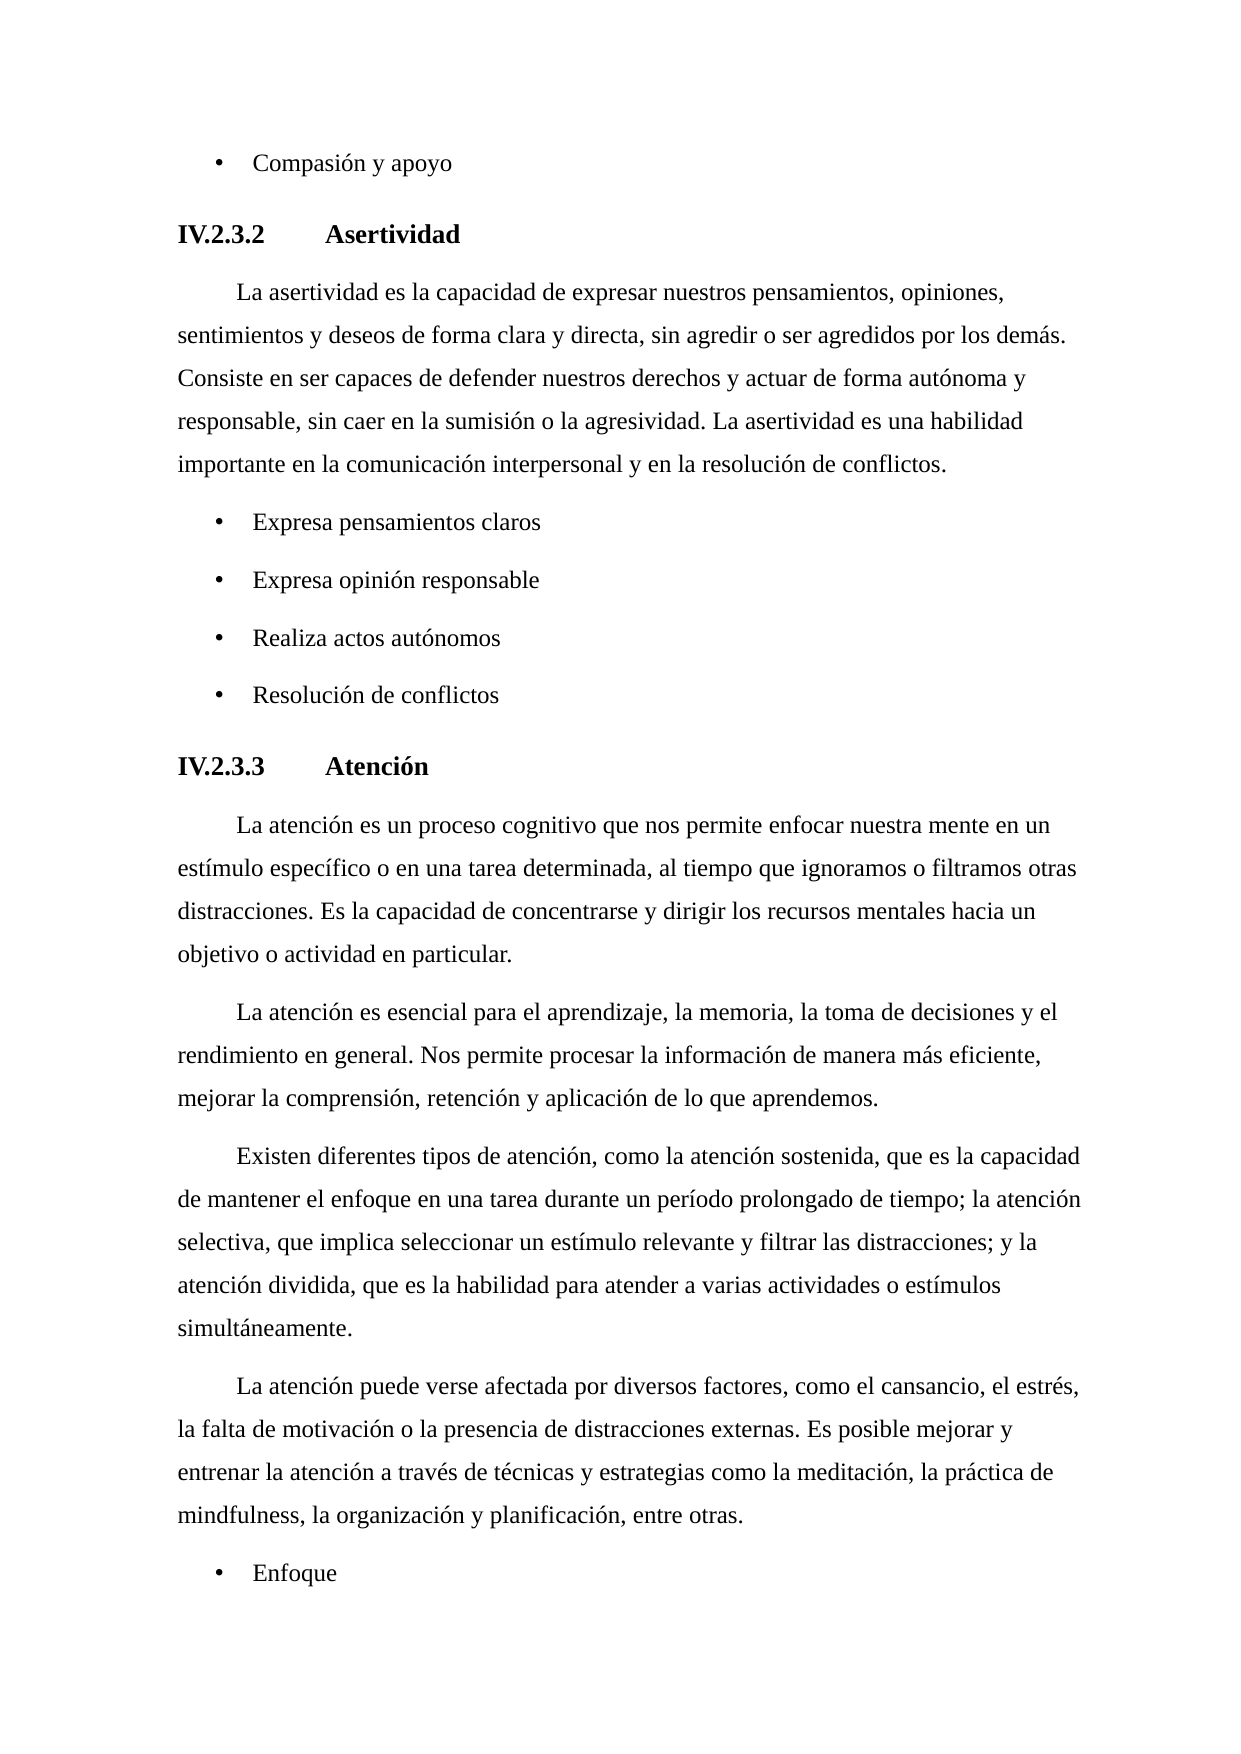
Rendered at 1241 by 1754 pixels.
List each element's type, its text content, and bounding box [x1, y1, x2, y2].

subtitle Atención [177, 751, 1093, 782]
subtitle Asertividad [177, 218, 1093, 249]
text La asertividad es la capacidad de expresar nuestros pensamientos, opiniones, sentimientos y deseos de forma clara y directa, sin agredir o ser agredidos por los demás. Consiste en ser capaces de defender nuestros derechos y actuar de forma autónoma y responsable, sin caer en la sumisión o la agresividad. La asertividad es una habilidad importante en la comunicación interpersonal y en la resolución de conflictos. [177, 277, 1093, 478]
list Realiza actos autónomos [215, 623, 1093, 651]
text La atención es un proceso cognitivo que nos permite enfocar nuestra mente en un estímulo específico o en una tarea determinada, al tiempo que ignoramos o filtramos otras distracciones. Es la capacidad de concentrarse y dirigir los recursos mentales hacia un objetivo o actividad en particular. [177, 810, 1093, 968]
list Expresa pensamientos claros [215, 507, 1093, 536]
list Expresa opinión responsable [215, 565, 1093, 594]
list Enfoque [215, 1558, 1093, 1587]
text La atención es esencial para el aprendizaje, la memoria, la toma de decisiones y el rendimiento en general. Nos permite procesar la información de manera más eficiente, mejorar la comprensión, retención y aplicación de lo que aprendemos. [177, 997, 1093, 1112]
text Existen diferentes tipos de atención, como la atención sostenida, que es la capacidad de mantener el enfoque en una tarea durante un período prolongado de tiempo; la atención selectiva, que implica seleccionar un estímulo relevante y filtrar las distracciones; y la atención dividida, que es la habilidad para atender a varias actividades o estímulos simultáneamente. [177, 1141, 1093, 1342]
text La atención puede verse afectada por diversos factores, como el cansancio, el estrés, la falta de motivación o la presencia de distracciones externas. Es posible mejorar y entrenar la atención a través de técnicas y estrategias como la meditación, la práctica de mindfulness, la organización y planificación, entre otras. [177, 1371, 1093, 1529]
list Resolución de conflictos [215, 680, 1093, 709]
list Compasión y apoyo [215, 148, 1093, 176]
